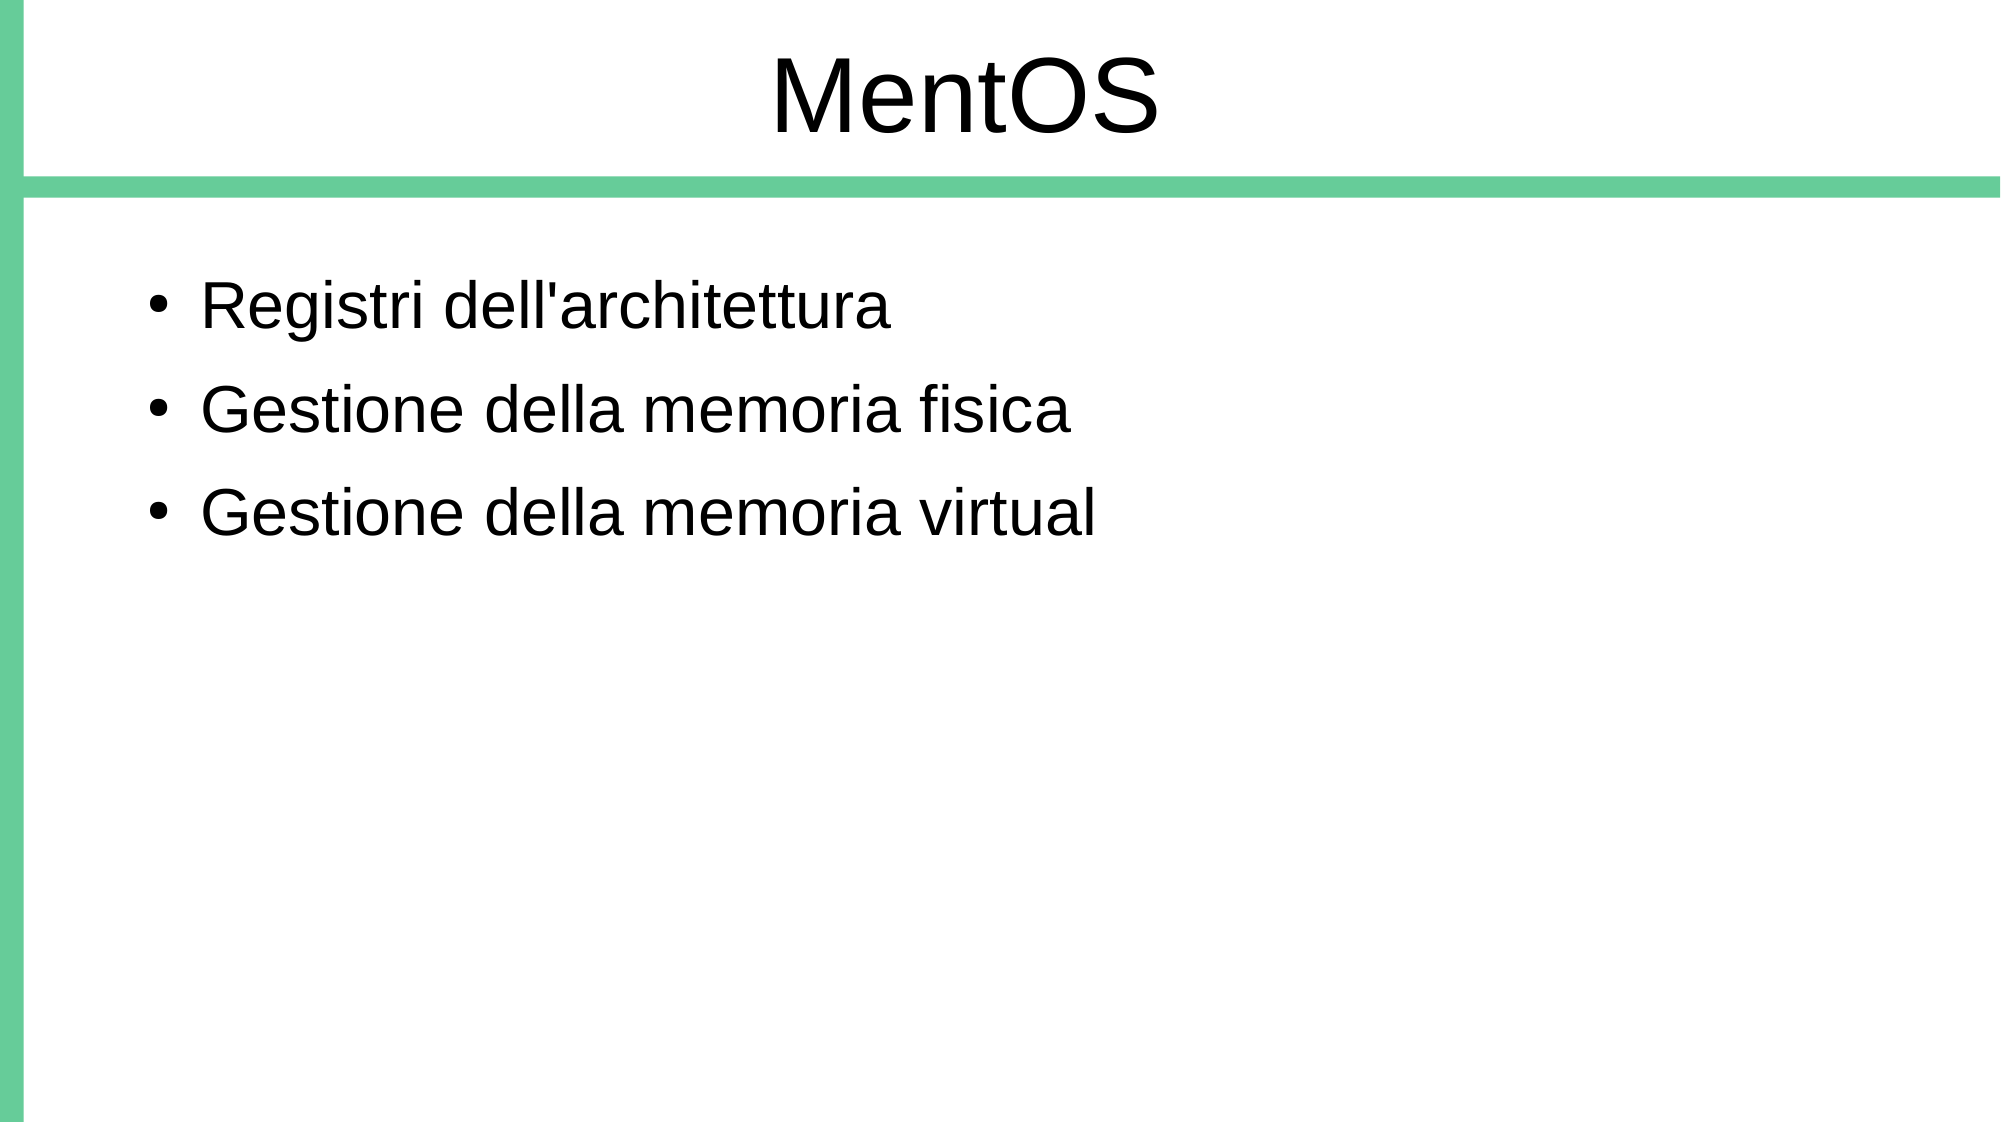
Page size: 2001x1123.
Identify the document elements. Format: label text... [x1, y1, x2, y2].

list Registri dell'architettura Gestione della memoria fisica Gestione della memoria virtual [129, 268, 1855, 981]
text_box [0, 0, 2001, 1122]
title MentOS [118, 21, 1844, 170]
